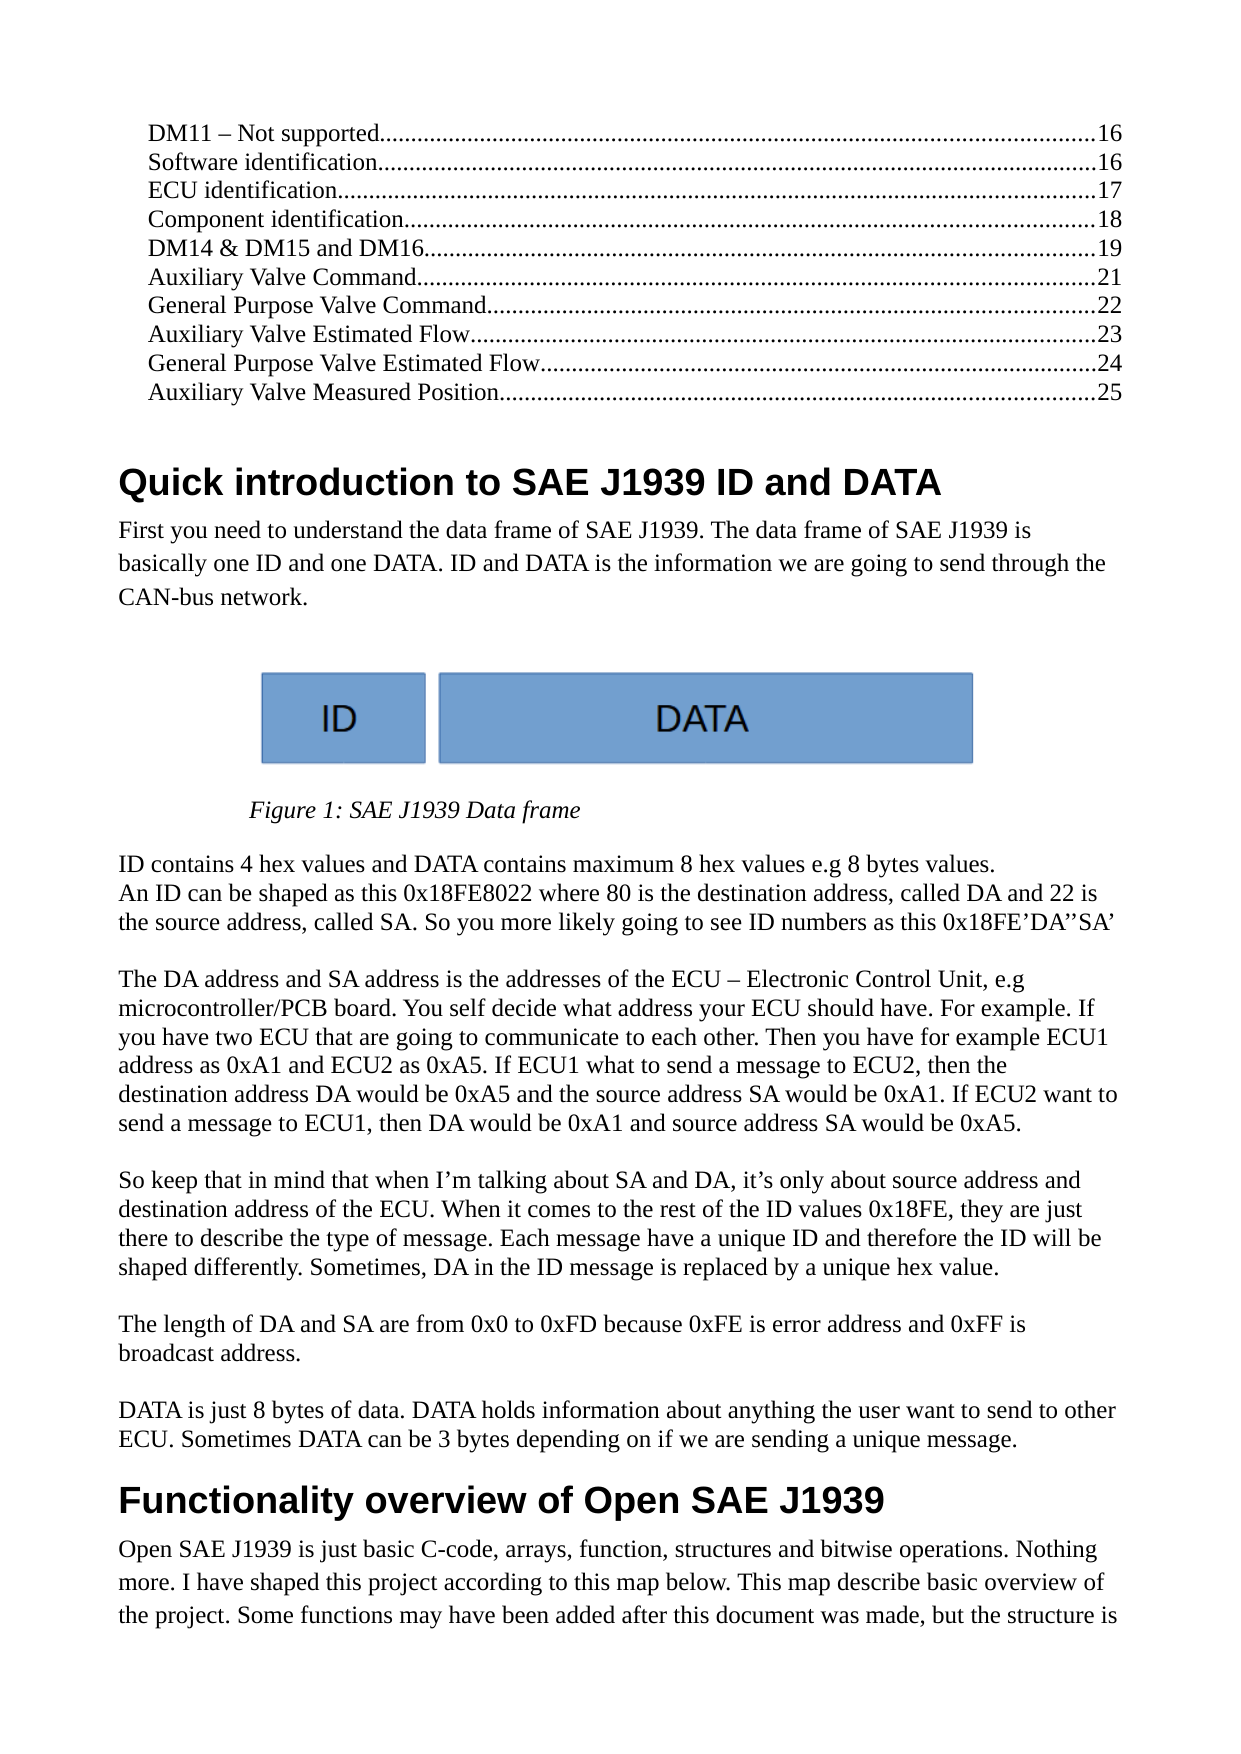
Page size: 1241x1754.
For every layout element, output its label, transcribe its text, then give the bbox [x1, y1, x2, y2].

subtitle Quick introduction to SAE J1939 ID and DATA [118, 459, 1122, 503]
text DM11 – Not supported 16 [148, 118, 1122, 147]
text The DA address and SA address is the addresses of the ECU – Electronic Control Unit, e.g microcontroller/PCB board. You self decide what address your ECU should have. For example. If you have two ECU that are going to communicate to each other. Then you have for example ECU1 address as 0xA1 and ECU2 as 0xA5. If ECU1 what to send a message to ECU2, then the destination address DA would be 0xA5 and the source address SA would be 0xA1. If ECU2 want to send a message to ECU1, then DA would be 0xA1 and source address SA would be 0xA5. [118, 964, 1122, 1137]
text ECU identification 17 [148, 176, 1122, 204]
text So keep that in mind that when I’m talking about SA and DA, it’s only about source address and destination address of the ECU. When it comes to the rest of the ID values 0x18FE, they are just there to describe the type of message. Each message have a unique ID and therefore the ID will be shaped differently. Sometimes, DA in the ID message is replaced by a unique hex value. [118, 1166, 1122, 1281]
text General Purpose Valve Command 22 [148, 291, 1122, 319]
text Auxiliary Valve Estimated Flow 23 [148, 319, 1122, 348]
text DATA is just 8 bytes of data. DATA holds information about anything the user want to send to other ECU. Sometimes DATA can be 3 bytes depending on if we are sending a unique message. [118, 1396, 1122, 1453]
text Software identification 16 [148, 147, 1122, 176]
text Component identification 18 [148, 204, 1122, 233]
text ID contains 4 hex values and DATA contains maximum 8 hex values e.g 8 bytes values. [118, 849, 1122, 878]
text Auxiliary Valve Command 21 [148, 262, 1122, 291]
subtitle Functionality overview of Open SAE J1939 [118, 1478, 1122, 1522]
text The length of DA and SA are from 0x0 to 0xFD because 0xFE is error address and 0xFF is broadcast address. [118, 1309, 1122, 1367]
text General Purpose Valve Estimated Flow 24 [148, 348, 1122, 377]
text DM14 & DM15 and DM16 19 [148, 233, 1122, 262]
picture [248, 641, 992, 796]
text Open SAE J1939 is just basic C-code, arrays, function, structures and bitwise operations. Nothing more. I have shaped this project according to this map below. This map describe basic overview of the project. Some functions may have been added after this document was made, but the structure is [118, 1534, 1122, 1629]
text An ID can be shaped as this 0x18FE8022 where 80 is the destination address, called DA and 22 is the source address, called SA. So you more likely going to see ID numbers as this 0x18FE’DA’’SA’ [118, 878, 1122, 936]
text First you need to understand the data frame of SAE J1939. The data frame of SAE J1939 is basically one ID and one DATA. ID and DATA is the information we are going to send through the CAN-bus network. [118, 516, 1122, 610]
text Auxiliary Valve Measured Position 25 [148, 377, 1122, 406]
text Figure 1: SAE J1939 Data frame [249, 796, 991, 824]
